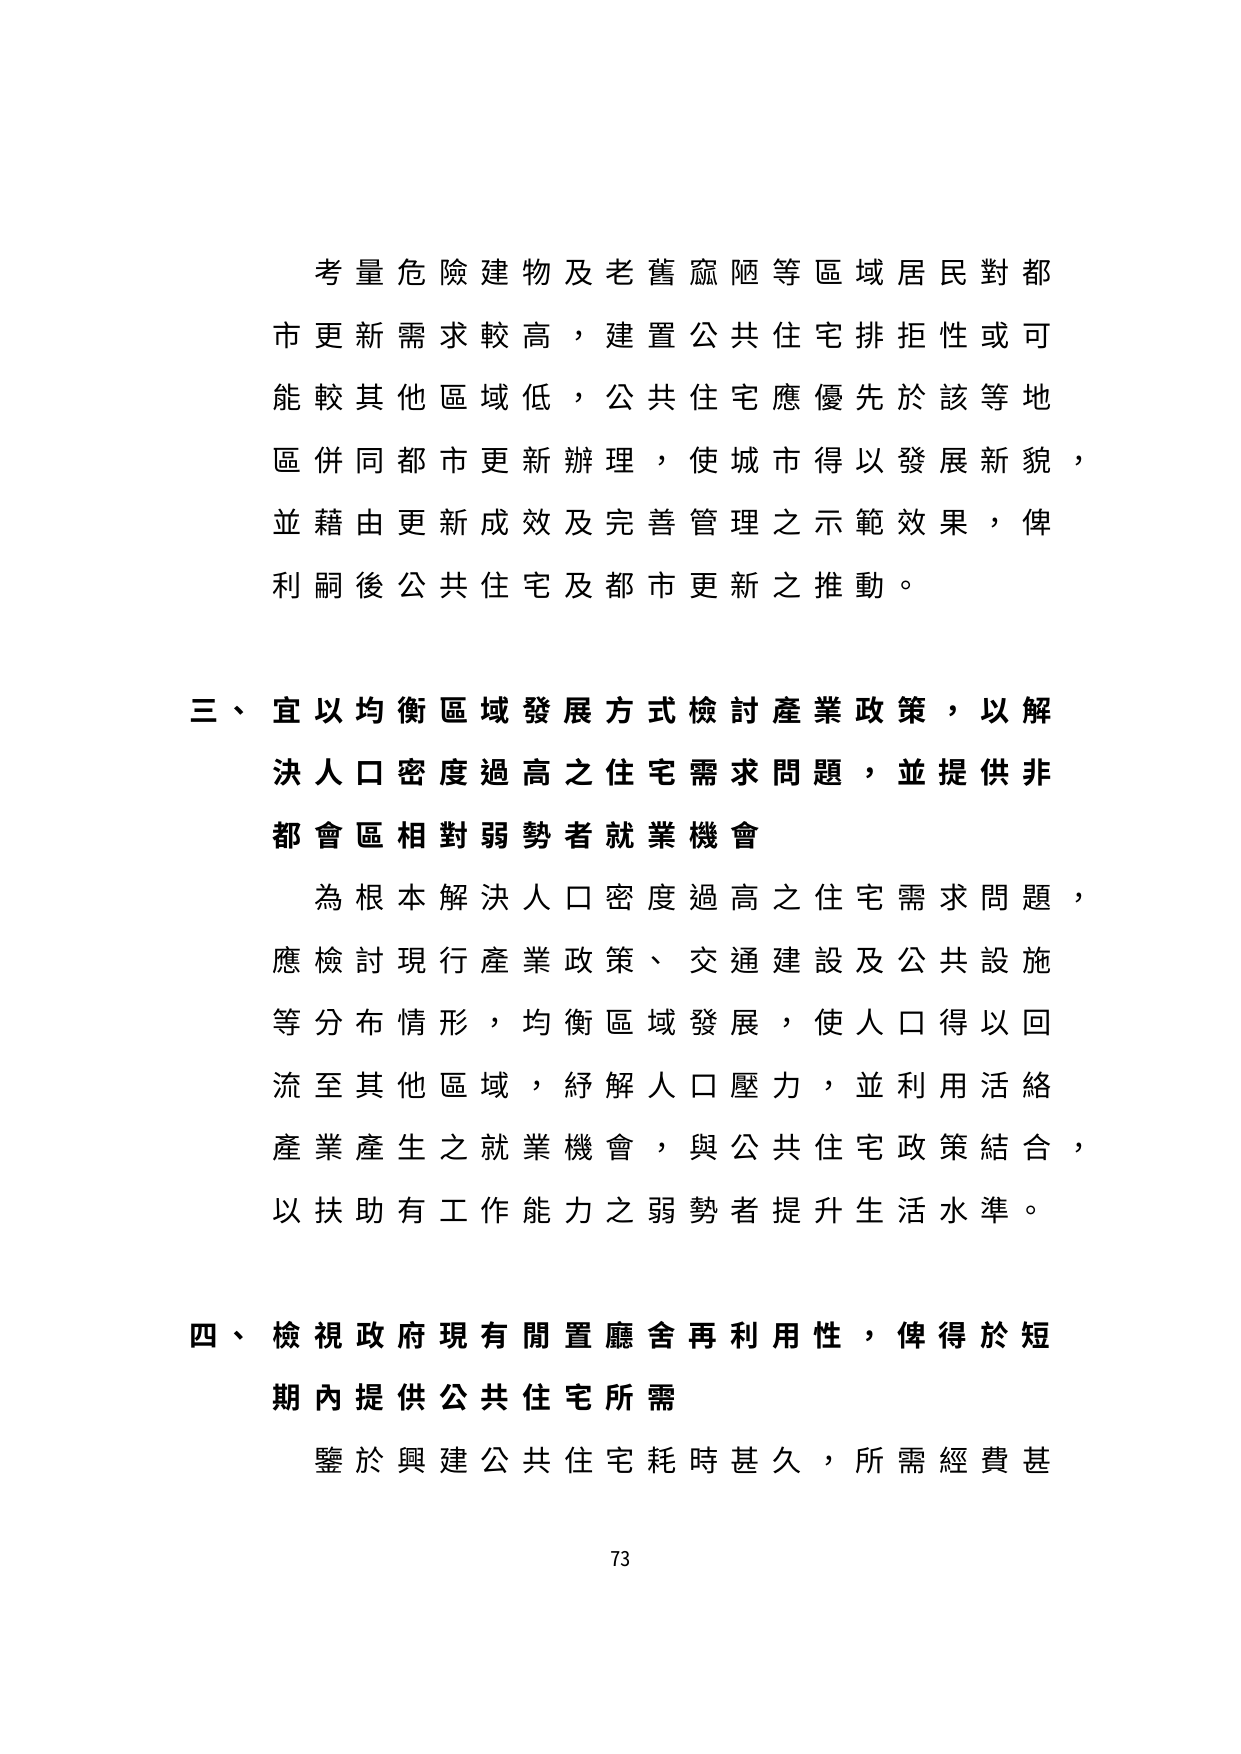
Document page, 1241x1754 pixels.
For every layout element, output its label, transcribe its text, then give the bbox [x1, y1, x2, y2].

text 鑒於興建公共住宅耗時甚久，所需經費甚 [242, 1417, 1058, 1479]
text 三、宜以均衡區域發展方式檢討產業政策，以解決人口密度過高之住宅需求問題，並提供非都會區相對弱勢者就業機會 [183, 667, 1058, 854]
text 為根本解決人口密度過高之住宅需求問題，應檢討現行產業政策、交通建設及公共設施等分布情形，均衡區域發展，使人口得以回流至其他區域，紓解人口壓力，並利用活絡產業產生之就業機會，與公共住宅政策結合，以扶助有工作能力之弱勢者提升生活水準。 [242, 854, 1058, 1229]
text 四、檢視政府現有閒置廳舍再利用性，俾得於短期內提供公共住宅所需 [183, 1292, 1058, 1417]
text 考量危險建物及老舊窳陋等區域居民對都市更新需求較高，建置公共住宅排拒性或可能較其他區域低，公共住宅應優先於該等地區併同都市更新辦理，使城市得以發展新貌，並藉由更新成效及完善管理之示範效果，俾利嗣後公共住宅及都市更新之推動。 [242, 229, 1058, 604]
